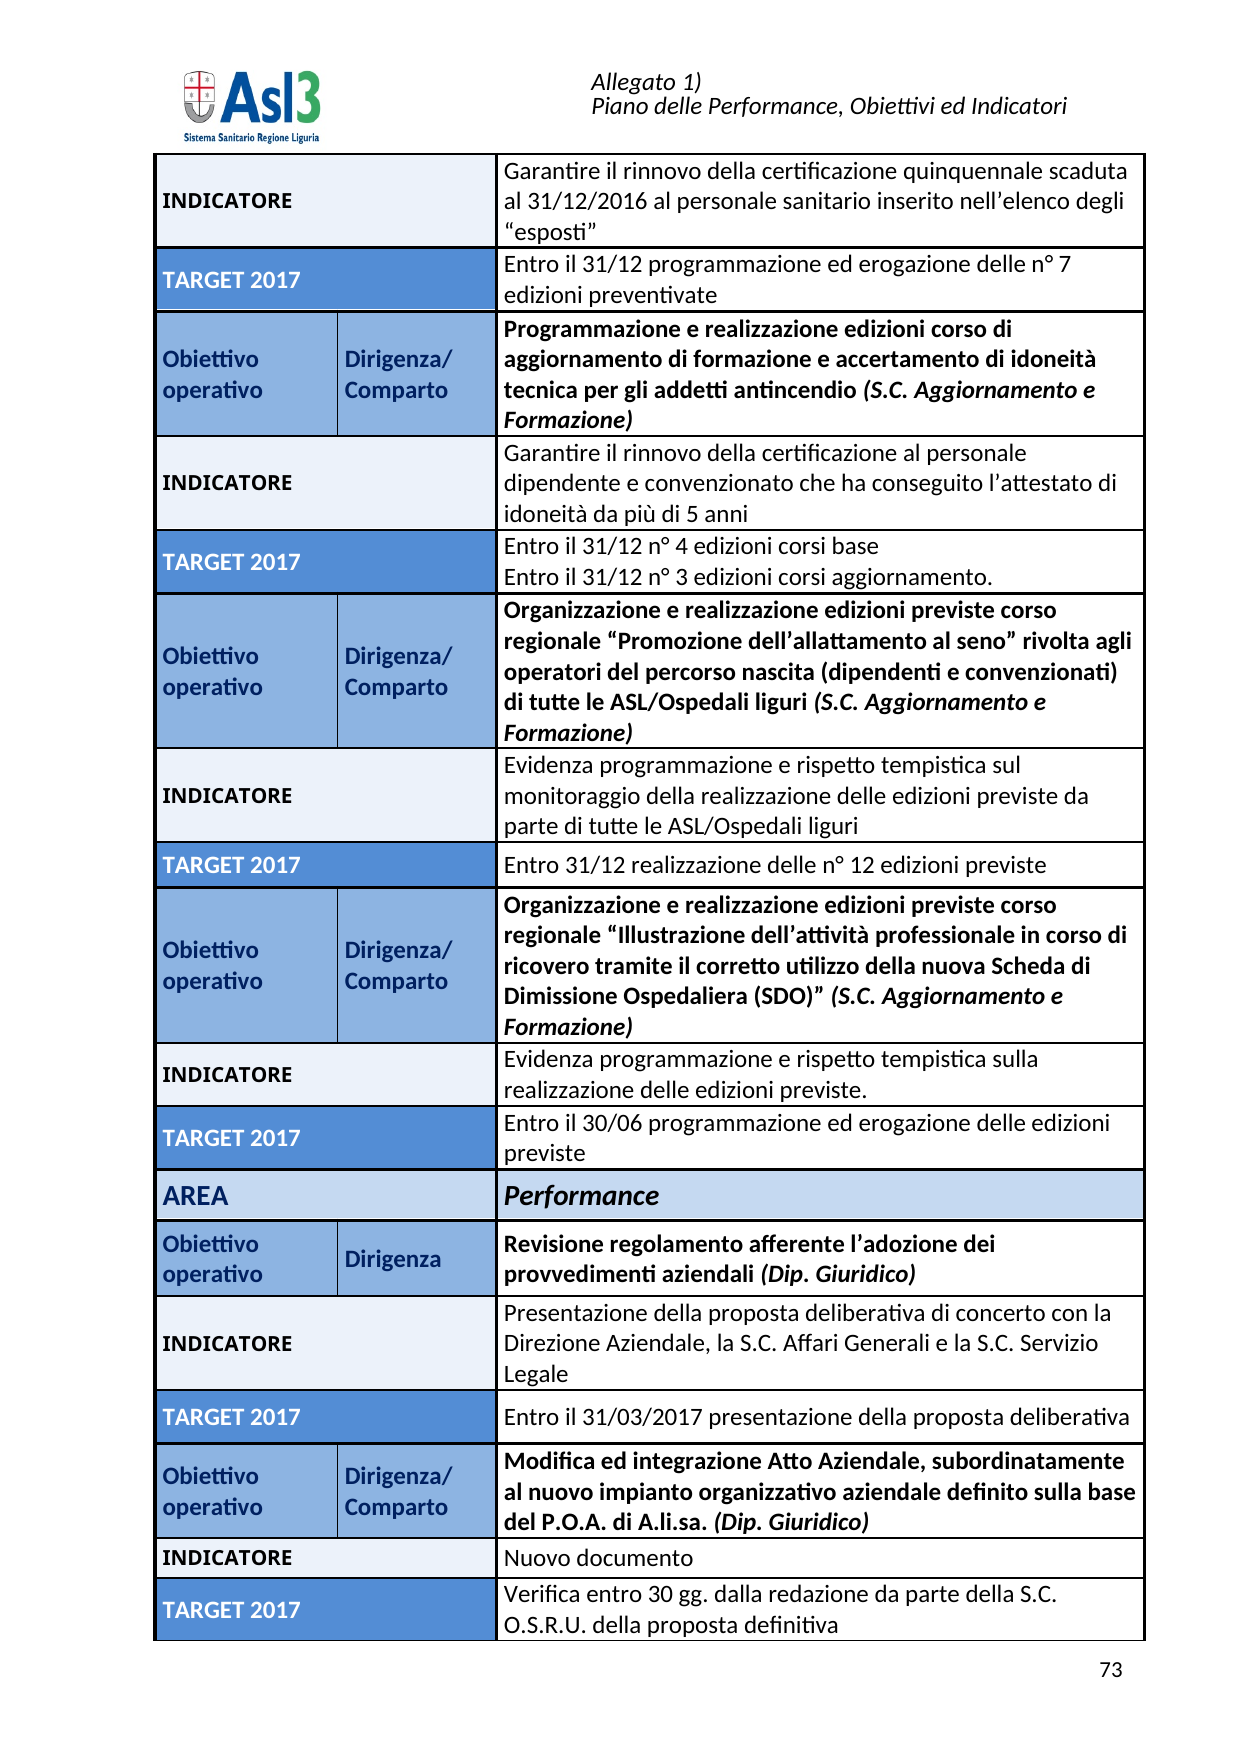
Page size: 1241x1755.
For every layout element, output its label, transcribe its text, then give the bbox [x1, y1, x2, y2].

table_cell TARGET 2017 [157, 1391, 337, 1442]
table_cell Verifica entro 30 gg. dalla redazione da parte della S.C. O.S.R.U. della proposta definitiva [498, 1579, 1143, 1640]
table_cell Entro il 31/12 programmazione ed erogazione delle n° 7 edizioni preventivate [498, 249, 1143, 309]
table_cell Garantire il rinnovo della certificazione quinquennale scaduta al 31/12/2016 al personale sanitario inserito nell’elenco degli “esposti” [498, 155, 1143, 246]
table_cell INDICATORE [157, 1539, 495, 1577]
table_cell Dirigenza/ Comparto [338, 1445, 495, 1537]
table_cell [337, 1391, 495, 1442]
table_cell Garantire il rinnovo della certificazione al personale dipendente e convenzionato che ha conseguito l’attestato di idoneità da più di 5 anni [498, 437, 1143, 528]
table_cell Obiettivo operativo [157, 1445, 337, 1537]
table_cell Revisione regolamento afferente l’adozione dei provvedimenti aziendali (Dip. Giuridico) [498, 1222, 1143, 1295]
table_cell Dirigenza/ Comparto [338, 889, 495, 1042]
table_cell Entro il 30/06 programmazione ed erogazione delle edizioni previste [498, 1107, 1143, 1168]
table_cell Organizzazione e realizzazione edizioni previste corso regionale “Promozione dell’allattamento al seno” rivolta agli operatori del percorso nascita (dipendenti e convenzionati) di tutte le ASL/Ospedali liguri (S.C. Aggiornamento e Formazione) [498, 595, 1143, 747]
table_cell Dirigenza/ Comparto [338, 313, 495, 435]
table_cell Evidenza programmazione e rispetto tempistica sulla realizzazione delle edizioni previste. [498, 1044, 1143, 1105]
table_cell Performance [498, 1171, 1143, 1218]
table_cell INDICATORE [157, 437, 495, 528]
table_cell Presentazione della proposta deliberativa di concerto con la Direzione Aziendale, la S.C. Affari Generali e la S.C. Servizio Legale [498, 1297, 1143, 1389]
table_cell Obiettivo operativo [157, 1222, 337, 1295]
table_cell AREA [157, 1171, 495, 1218]
table_cell Obiettivo operativo [157, 313, 337, 435]
table_cell INDICATORE [157, 1297, 495, 1389]
table_cell Entro 31/12 realizzazione delle n° 12 edizioni previste [498, 843, 1143, 886]
table_cell Nuovo documento [498, 1539, 1143, 1577]
table_cell INDICATORE [157, 749, 495, 841]
table_cell Organizzazione e realizzazione edizioni previste corso regionale “Illustrazione dell’attività professionale in corso di ricovero tramite il corretto utilizzo della nuova Scheda di Dimissione Ospedaliera (SDO)” (S.C. Aggiornamento e Formazione) [498, 889, 1143, 1042]
table_cell Entro il 31/03/2017 presentazione della proposta deliberativa [498, 1391, 1143, 1442]
table_cell Modifica ed integrazione Atto Aziendale, subordinatamente al nuovo impianto organizzativo aziendale definito sulla base del P.O.A. di A.li.sa. (Dip. Giuridico) [498, 1445, 1143, 1537]
table_cell Programmazione e realizzazione edizioni corso di aggiornamento di formazione e accertamento di idoneità tecnica per gli addetti antincendio (S.C. Aggiornamento e Formazione) [498, 313, 1143, 435]
table_cell TARGET 2017 [157, 1107, 337, 1168]
table_cell Dirigenza/ Comparto [338, 595, 495, 747]
table_cell Entro il 31/12 n° 4 edizioni corsi base Entro il 31/12 n° 3 edizioni corsi aggiornamento. [498, 531, 1143, 592]
table_cell Obiettivo operativo [157, 595, 337, 747]
table_cell Obiettivo operativo [157, 889, 337, 1042]
table_cell [337, 843, 495, 886]
table_cell Dirigenza [338, 1222, 495, 1295]
table_cell TARGET 2017 [157, 843, 337, 886]
table_cell Evidenza programmazione e rispetto tempistica sul monitoraggio della realizzazione delle edizioni previste da parte di tutte le ASL/Ospedali liguri [498, 749, 1143, 841]
table_cell INDICATORE [157, 1044, 495, 1105]
table_cell [337, 249, 495, 309]
table_cell INDICATORE [157, 155, 495, 246]
table_cell TARGET 2017 [157, 1579, 337, 1640]
table_cell [337, 531, 495, 592]
table_cell TARGET 2017 [157, 531, 337, 592]
table_cell TARGET 2017 [157, 249, 337, 309]
table_cell [337, 1107, 495, 1168]
table_cell [337, 1579, 495, 1640]
